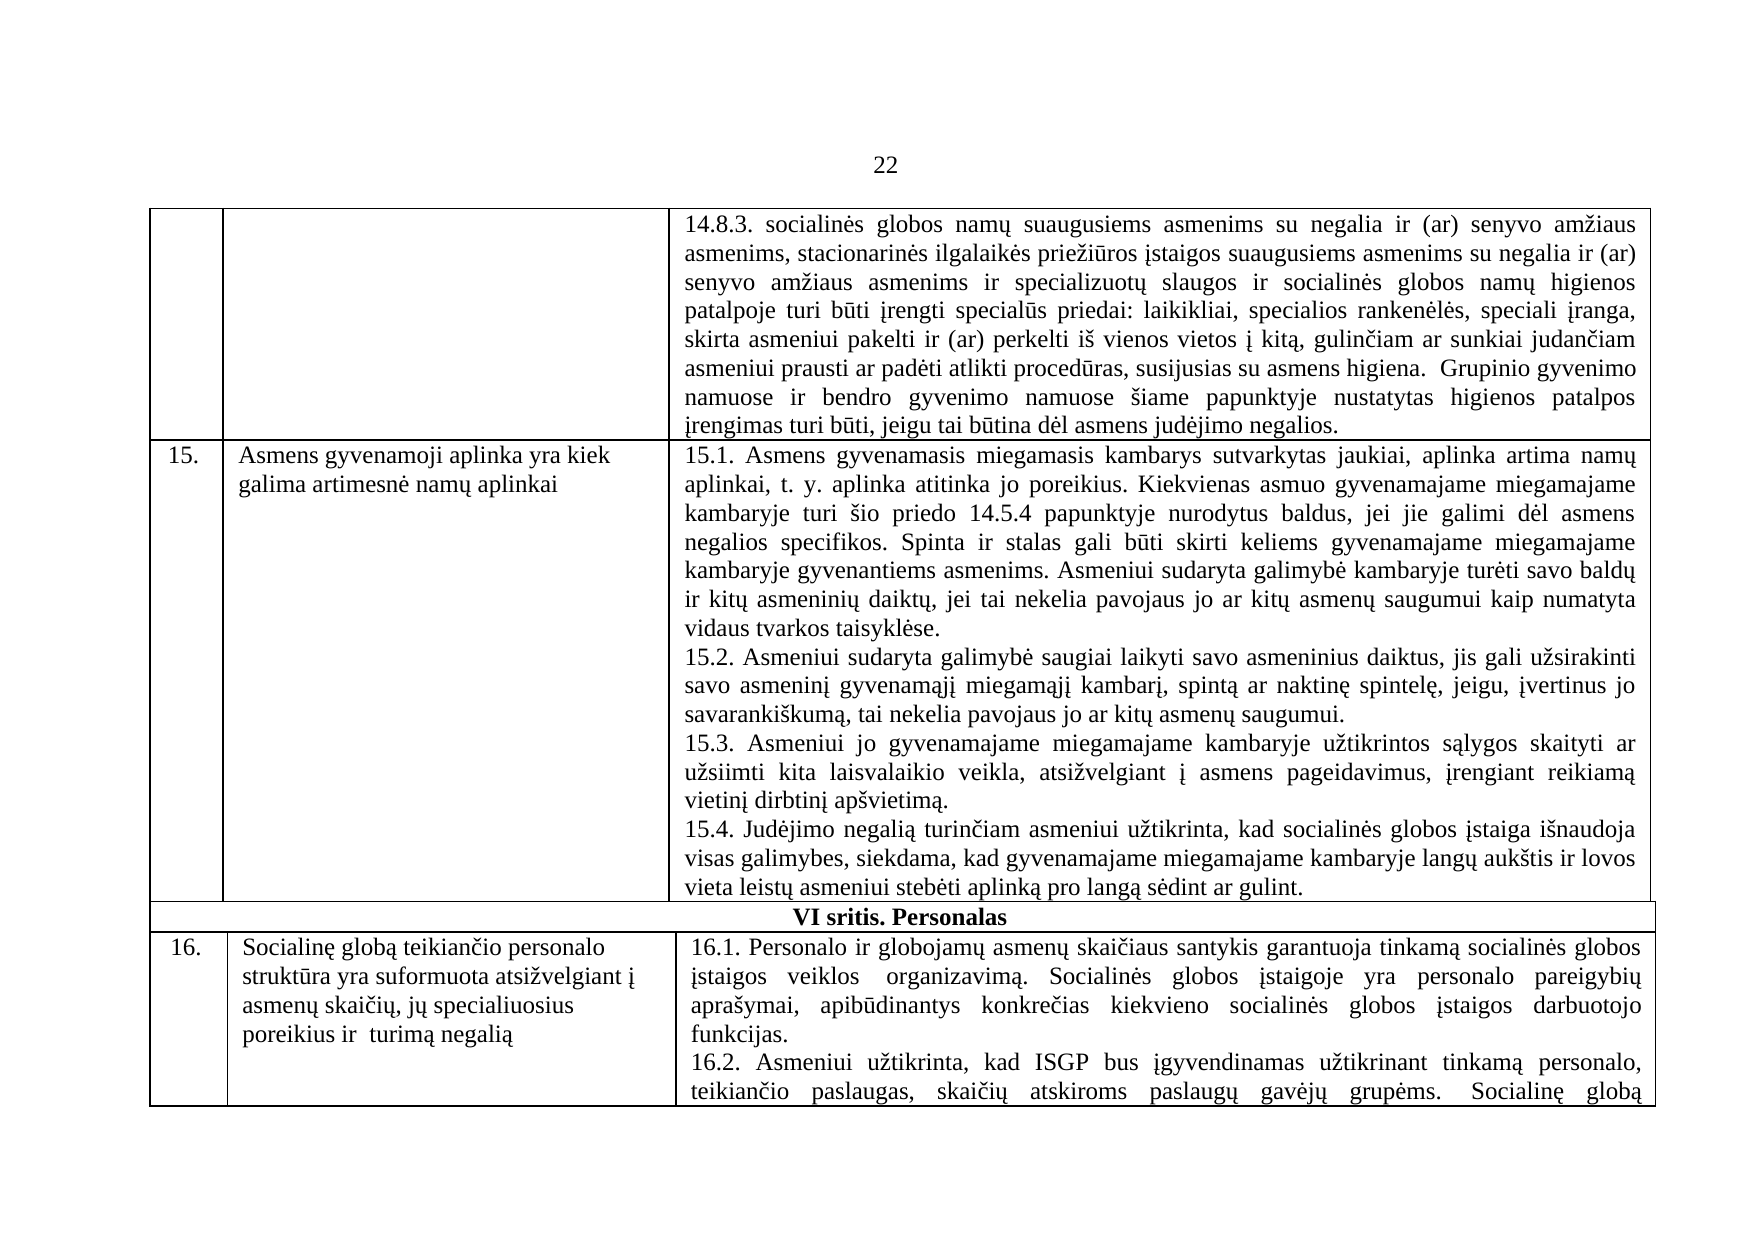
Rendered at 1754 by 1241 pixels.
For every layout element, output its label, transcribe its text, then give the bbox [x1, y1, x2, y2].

table_cell 15.1. Asmens gyvenamasis miegamasis kambarys sutvarkytas jaukiai, aplinka artima namų aplinkai, t. y. aplinka atitinka jo poreikius. Kiekvienas asmuo gyvenamajame miegamajame kambaryje turi šio priedo 14.5.4 papunktyje nurodytus baldus, jei jie galimi dėl asmens negalios specifikos. Spinta ir stalas gali būti skirti keliems gyvenamajame miegamajame kambaryje gyvenantiems asmenims. Asmeniui sudaryta galimybė kambaryje turėti savo baldų ir kitų asmeninių daiktų, jei tai nekelia pavojaus jo ar kitų asmenų saugumui kaip numatyta vidaus tvarkos taisyklėse. 15.2. Asmeniui sudaryta galimybė saugiai laikyti savo asmeninius daiktus, jis gali užsirakinti savo asmeninį gyvenamąjį miegamąjį kambarį, spintą ar naktinę spintelę, jeigu, įvertinus jo savarankiškumą, tai nekelia pavojaus jo ar kitų asmenų saugumui. 15.3. Asmeniui jo gyvenamajame miegamajame kambaryje užtikrintos sąlygos skaityti ar užsiimti kita laisvalaikio veikla, atsižvelgiant į asmens pageidavimus, įrengiant reikiamą vietinį dirbtinį apšvietimą. 15.4. Judėjimo negalią turinčiam asmeniui užtikrinta, kad socialinės globos įstaiga išnaudoja visas galimybes, siekdama, kad gyvenamajame miegamajame kambaryje langų aukštis ir lovos vieta leistų asmeniui stebėti aplinką pro langą sėdint ar gulint. [670, 441, 1650, 901]
table_cell [1651, 439, 1656, 901]
table_cell 16. [151, 933, 227, 1105]
table_cell [1651, 208, 1656, 439]
table_cell Asmens gyvenamoji aplinka yra kiek galima artimesnė namų aplinkai [224, 441, 668, 901]
table_cell 15. [151, 441, 222, 901]
table_cell VI sritis. Personalas [151, 902, 1655, 931]
table_cell 14.8.3. socialinės globos namų suaugusiems asmenims su negalia ir (ar) senyvo amžiaus asmenims, stacionarinės ilgalaikės priežiūros įstaigos suaugusiems asmenims su negalia ir (ar) senyvo amžiaus asmenims ir specializuotų slaugos ir socialinės globos namų higienos patalpoje turi būti įrengti specialūs priedai: laikikliai, specialios rankenėlės, speciali įranga, skirta asmeniui pakelti ir (ar) perkelti iš vienos vietos į kitą, gulinčiam ar sunkiai judančiam asmeniui prausti ar padėti atlikti procedūras, susijusias su asmens higiena. Grupinio gyvenimo namuose ir bendro gyvenimo namuose šiame papunktyje nustatytas higienos patalpos įrengimas turi būti, jeigu tai būtina dėl asmens judėjimo negalios. [670, 209, 1650, 439]
table_cell [151, 209, 222, 439]
table_cell [224, 209, 668, 439]
table_cell Socialinę globą teikiančio personalo struktūra yra suformuota atsižvelgiant į asmenų skaičių, jų specialiuosius poreikius ir turimą negalią [228, 933, 675, 1105]
table_cell 16.1. Personalo ir globojamų asmenų skaičiaus santykis garantuoja tinkamą socialinės globos įstaigos veiklos organizavimą. Socialinės globos įstaigoje yra personalo pareigybių aprašymai, apibūdinantys konkrečias kiekvieno socialinės globos įstaigos darbuotojo funkcijas. 16.2. Asmeniui užtikrinta, kad ISGP bus įgyvendinamas užtikrinant tinkamą personalo, teikiančio paslaugas, skaičių atskiroms paslaugų gavėjų grupėms. Socialinę globą [677, 933, 1655, 1105]
